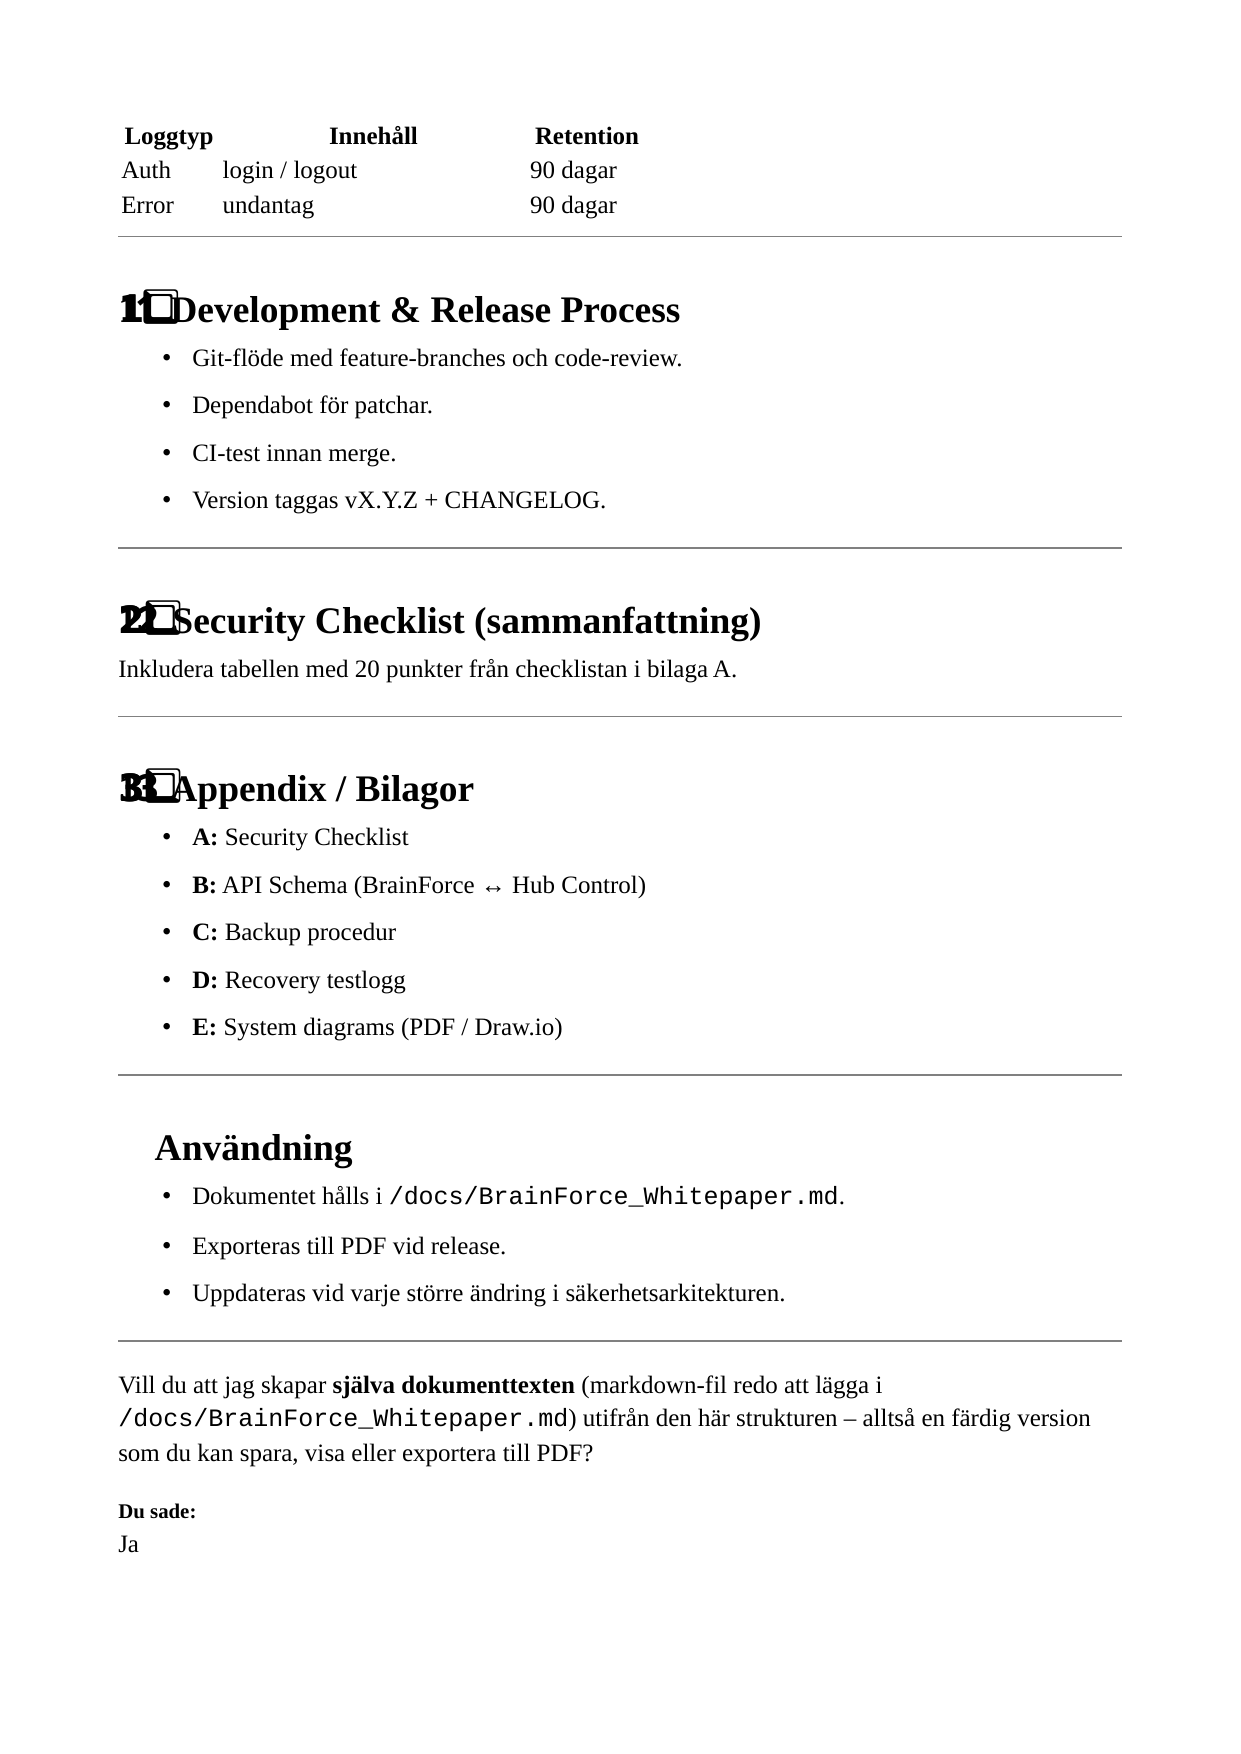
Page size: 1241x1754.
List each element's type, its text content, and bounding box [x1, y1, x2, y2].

list Dokumentet hålls i /docs/BrainForce_Whitepaper.md. [162, 1181, 1122, 1212]
subtitle Du sade: [118, 1498, 1122, 1523]
table_cell 90 dagar [527, 153, 647, 187]
list C: Backup procedur [162, 917, 1122, 946]
text Ja [118, 1529, 1122, 1558]
list CI-test innan merge. [162, 438, 1122, 467]
text Vill du att jag skapar själva dokumenttexten (markdown-fil redo att lägga i /docs/BrainForce_Whitepaper.md) utifrån den här strukturen – alltså en färdig version som du kan spara, visa eller exportera till PDF? [118, 1370, 1122, 1467]
list B: API Schema (BrainForce ↔ Hub Control) [162, 870, 1122, 898]
list Exporteras till PDF vid release. [162, 1231, 1122, 1259]
list Uppdateras vid varje större ändring i säkerhetsarkitekturen. [162, 1278, 1122, 1307]
list Dependabot för patchar. [162, 390, 1122, 419]
table_cell Auth [118, 153, 219, 187]
list D: Recovery testlogg [162, 965, 1122, 994]
table_header Loggtyp [118, 118, 219, 153]
table_cell Error [118, 187, 219, 222]
text Inkludera tabellen med 20 punkter från checklistan i bilaga A. [118, 654, 1122, 682]
list Version taggas vX.Y.Z + CHANGELOG. [162, 485, 1122, 514]
list Git-flöde med feature-branches och code-review. [162, 343, 1122, 371]
subtitle 🧩 Användning [118, 1125, 1122, 1168]
table_cell undantag [220, 187, 527, 222]
table_cell login / logout [220, 153, 527, 187]
table_header Retention [527, 118, 647, 153]
subtitle 13️⃣ Appendix / Bilagor [118, 766, 1122, 809]
list E: System diagrams (PDF / Draw.io) [162, 1012, 1122, 1041]
subtitle 12️⃣ Security Checklist (sammanfattning) [118, 598, 1122, 641]
subtitle 11️⃣ Development & Release Process [118, 287, 1122, 330]
list A: Security Checklist [162, 822, 1122, 851]
table_cell 90 dagar [527, 187, 647, 222]
table_header Innehåll [220, 118, 527, 153]
